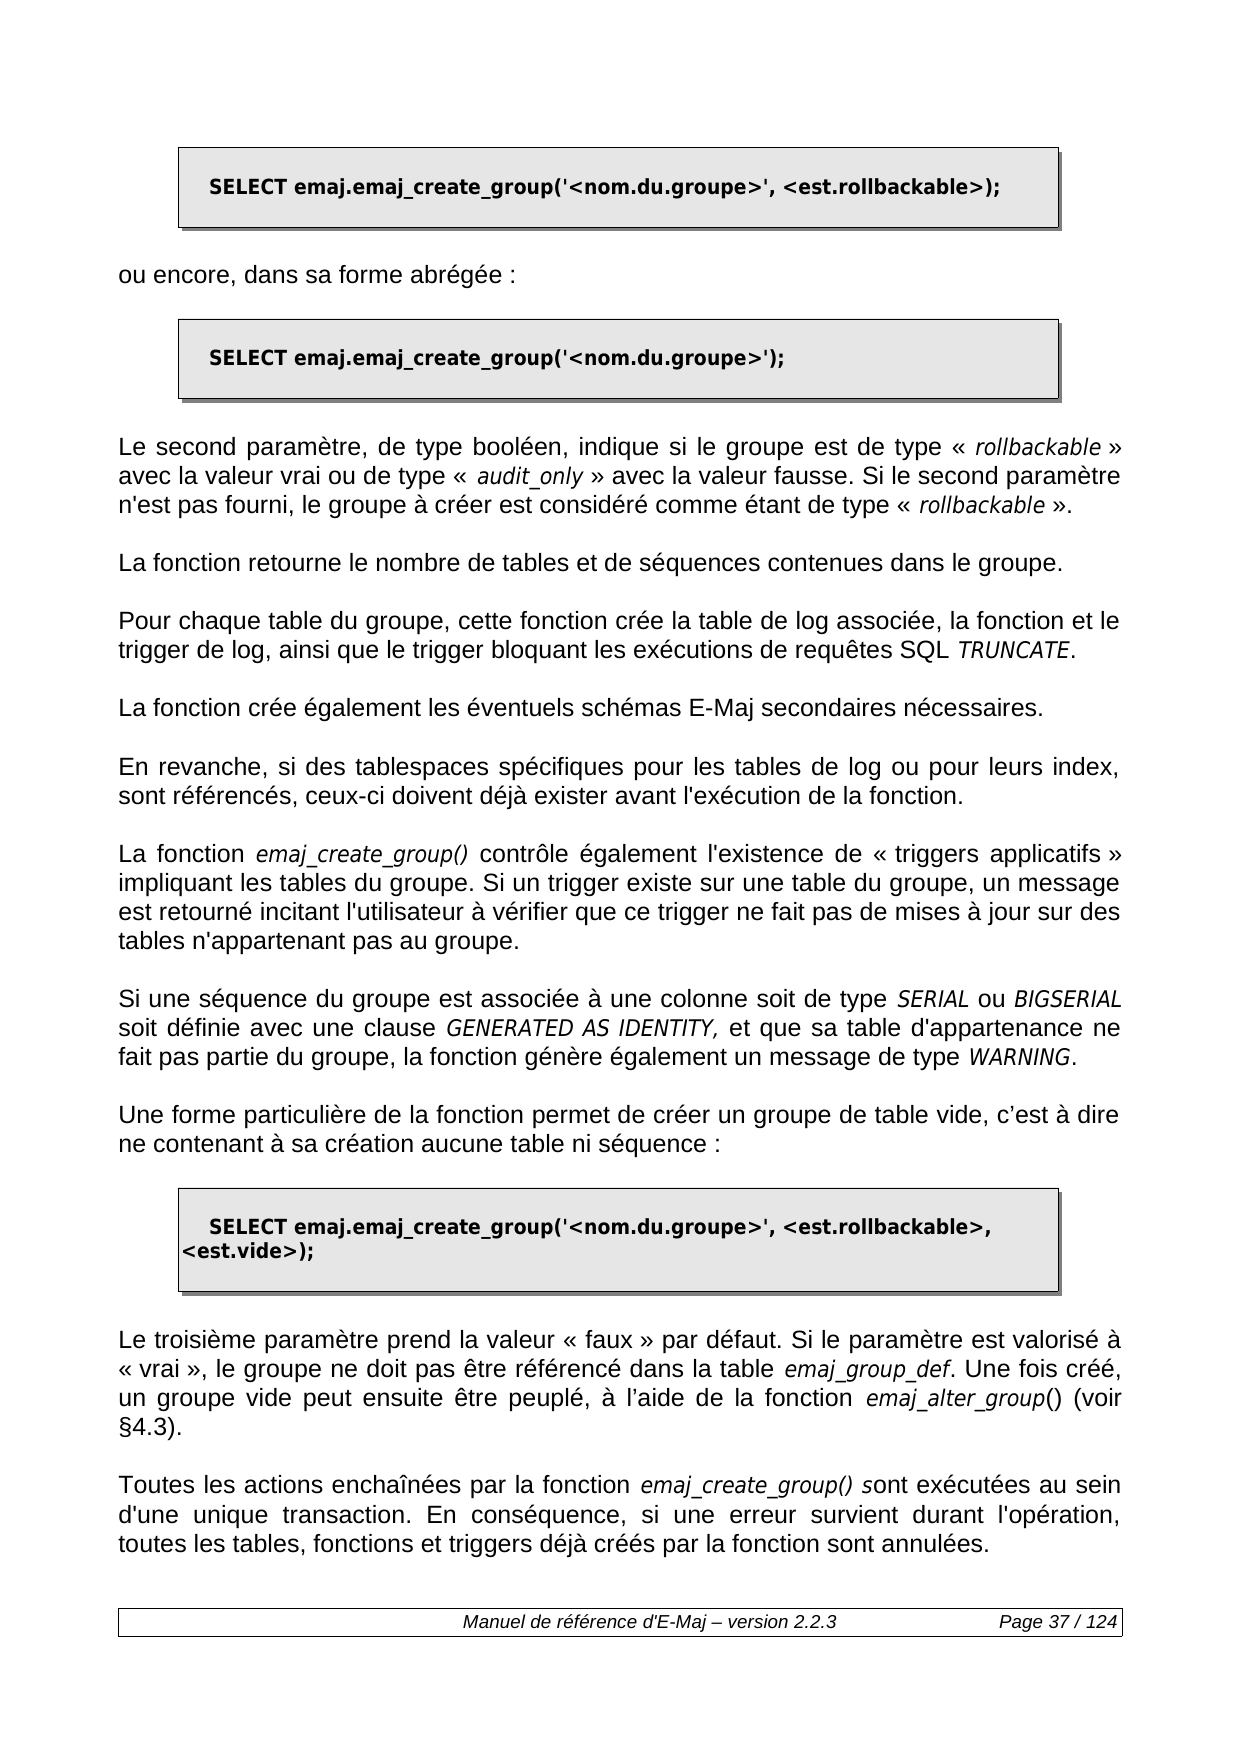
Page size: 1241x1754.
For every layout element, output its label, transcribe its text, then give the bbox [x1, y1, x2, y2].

text Le troisième paramètre prend la valeur « faux » par défaut. Si le paramètre est valorisé à « vrai », le groupe ne doit pas être référencé dans la table emaj_group_def. Une fois créé, un groupe vide peut ensuite être peuplé, à l’aide de la fonction emaj_alter_group() (voir §4.3). [118, 1325, 1122, 1441]
text SELECT emaj.emaj_create_group('<nom.du.groupe>', <est.rollbackable>, <est.vide>); [179, 1212, 1058, 1261]
text Une forme particulière de la fonction permet de créer un groupe de table vide, c’est à dire ne contenant à sa création aucune table ni séquence : [118, 1100, 1122, 1158]
text Toutes les actions enchaînées par la fonction emaj_create_group() sont exécutées au sein d'une unique transaction. En conséquence, si une erreur survient durant l'opération, toutes les tables, fonctions et triggers déjà créés par la fonction sont annulées. [118, 1470, 1122, 1558]
text La fonction retourne le nombre de tables et de séquences contenues dans le groupe. [118, 548, 1122, 577]
text SELECT emaj.emaj_create_group('<nom.du.groupe>', <est.rollbackable>); [179, 172, 1058, 196]
text En revanche, si des tablespaces spécifiques pour les tables de log ou pour leurs index, sont référencés, ceux-ci doivent déjà exister avant l'exécution de la fonction. [118, 751, 1122, 809]
text SELECT emaj.emaj_create_group('<nom.du.groupe>'); [179, 343, 1058, 367]
text La fonction emaj_create_group() contrôle également l'existence de « triggers applicatifs » impliquant les tables du groupe. Si un trigger existe sur une table du groupe, un message est retourné incitant l'utilisateur à vérifier que ce trigger ne fait pas de mises à jour sur des tables n'appartenant pas au groupe. [118, 839, 1122, 955]
text Le second paramètre, de type booléen, indique si le groupe est de type « rollbackable » avec la valeur vrai ou de type « audit_only » avec la valeur fausse. Si le second paramètre n'est pas fourni, le groupe à créer est considéré comme étant de type « rollbackable ». [118, 432, 1122, 519]
text ou encore, dans sa forme abrégée : [118, 260, 1122, 289]
text Pour chaque table du groupe, cette fonction crée la table de log associée, la fonction et le trigger de log, ainsi que le trigger bloquant les exécutions de requêtes SQL TRUNCATE. [118, 606, 1122, 664]
text Si une séquence du groupe est associée à une colonne soit de type SERIAL ou BIGSERIAL soit définie avec une clause GENERATED AS IDENTITY, et que sa table d'appartenance ne fait pas partie du groupe, la fonction génère également un message de type WARNING. [118, 984, 1122, 1071]
text La fonction crée également les éventuels schémas E-Maj secondaires nécessaires. [118, 693, 1122, 722]
